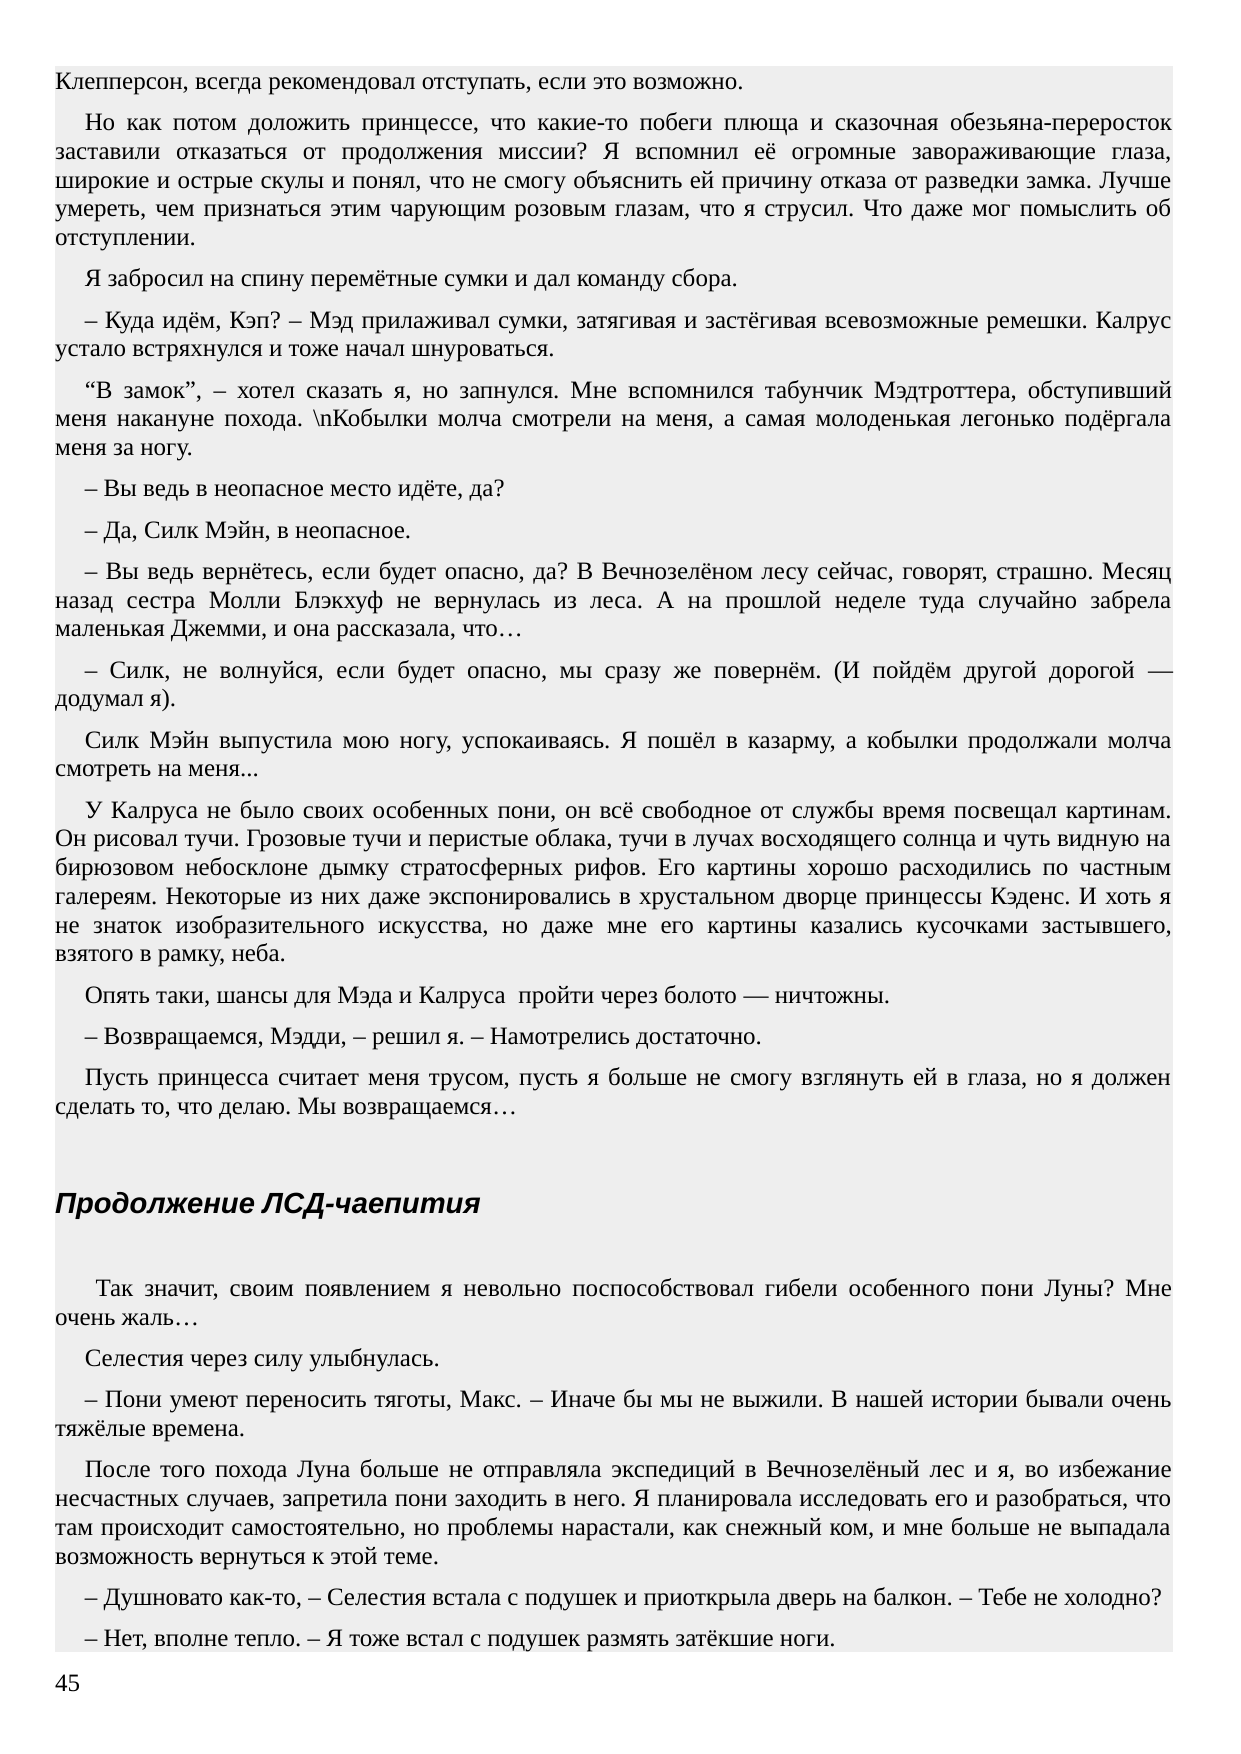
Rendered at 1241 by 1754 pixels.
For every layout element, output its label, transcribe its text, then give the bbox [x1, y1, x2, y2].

text Силк Мэйн выпустила мою ногу, успокаиваясь. Я пошёл в казарму, а кобылки продолжали молча смотреть на меня... [55, 725, 1173, 782]
text “В замок”, – хотел сказать я, но запнулся. Мне вспомнился табунчик Мэдтроттера, обступивший меня накануне похода. \nКобылки молча смотрели на меня, а самая молоденькая легонько подёргала меня за ногу. [55, 375, 1173, 461]
text После того похода Луна больше не отправляла экспедиций в Вечнозелёный лес и я, во избежание несчастных случаев, запретила пони заходить в него. Я планировала исследовать его и разобраться, что там происходит самостоятельно, но проблемы нарастали, как снежный ком, и мне больше не выпадала возможность вернуться к этой теме. [55, 1454, 1173, 1569]
text – Возвращаемся, Мэдди, – решил я. – Намотрелись достаточно. [55, 1021, 1173, 1050]
text Опять таки, шансы для Мэда и Калруса пройти через болото — ничтожны. [55, 980, 1173, 1008]
text Я забросил на спину перемётные сумки и дал команду сбора. [55, 263, 1173, 292]
text У Калруса не было своих особенных пони, он всё свободное от службы время посвещал картинам. Он рисовал тучи. Грозовые тучи и перистые облака, тучи в лучах восходящего солнца и чуть видную на бирюзовом небосклоне дымку стратосферных рифов. Его картины хорошо расходились по частным галереям. Некоторые из них даже экспонировались в хрустальном дворце принцессы Кэденс. И хоть я не знаток изобразительного искусства, но даже мне его картины казались кусочками застывшего, взятого в рамку, неба. [55, 795, 1173, 967]
text – Пони умеют переносить тяготы, Макс. – Иначе бы мы не выжили. В нашей истории бывали очень тяжёлые времена. [55, 1384, 1173, 1442]
text – Куда идём, Кэп? – Мэд прилаживал сумки, затягивая и застёгивая всевозможные ремешки. Калрус устало встряхнулся и тоже начал шнуроваться. [55, 305, 1173, 362]
text Селестия через силу улыбнулась. [55, 1343, 1173, 1372]
text Клепперсон, всегда рекомендовал отступать, если это возможно. [55, 66, 1173, 95]
subtitle Продолжение ЛСД-чаепития [55, 1186, 1173, 1219]
text – Вы ведь в неопасное место идёте, да? [55, 473, 1173, 502]
text – Душновато как-то, – Селестия встала с подушек и приоткрыла дверь на балкон. – Тебе не холодно? [55, 1582, 1173, 1611]
text – Вы ведь вернётесь, если будет опасно, да? В Вечнозелёном лесу сейчас, говорят, страшно. Месяц назад сестра Молли Блэкхуф не вернулась из леса. А на прошлой неделе туда случайно забрела маленькая Джемми, и она рассказала, что… [55, 556, 1173, 642]
text Так значит, своим появлением я невольно поспособствовал гибели особенного пони Луны? Мне очень жаль… [55, 1273, 1173, 1331]
text – Силк, не волнуйся, если будет опасно, мы сразу же повернём. (И пойдём другой дорогой — додумал я). [55, 655, 1173, 712]
text Но как потом доложить принцессе, что какие-то побеги плюща и сказочная обезьяна-переросток заставили отказаться от продолжения миссии? Я вспомнил её огромные завораживающие глаза, широкие и острые скулы и понял, что не смогу объяснить ей причину отказа от разведки замка. Лучше умереть, чем признаться этим чарующим розовым глазам, что я струсил. Что даже мог помыслить об отступлении. [55, 107, 1173, 251]
text – Да, Силк Мэйн, в неопасное. [55, 515, 1173, 543]
text Пусть принцесса считает меня трусом, пусть я больше не смогу взглянуть ей в глаза, но я должен сделать то, что делаю. Мы возвращаемся… [55, 1062, 1173, 1120]
text – Нет, вполне тепло. – Я тоже встал с подушек размять затёкшие ноги. [55, 1623, 1173, 1652]
